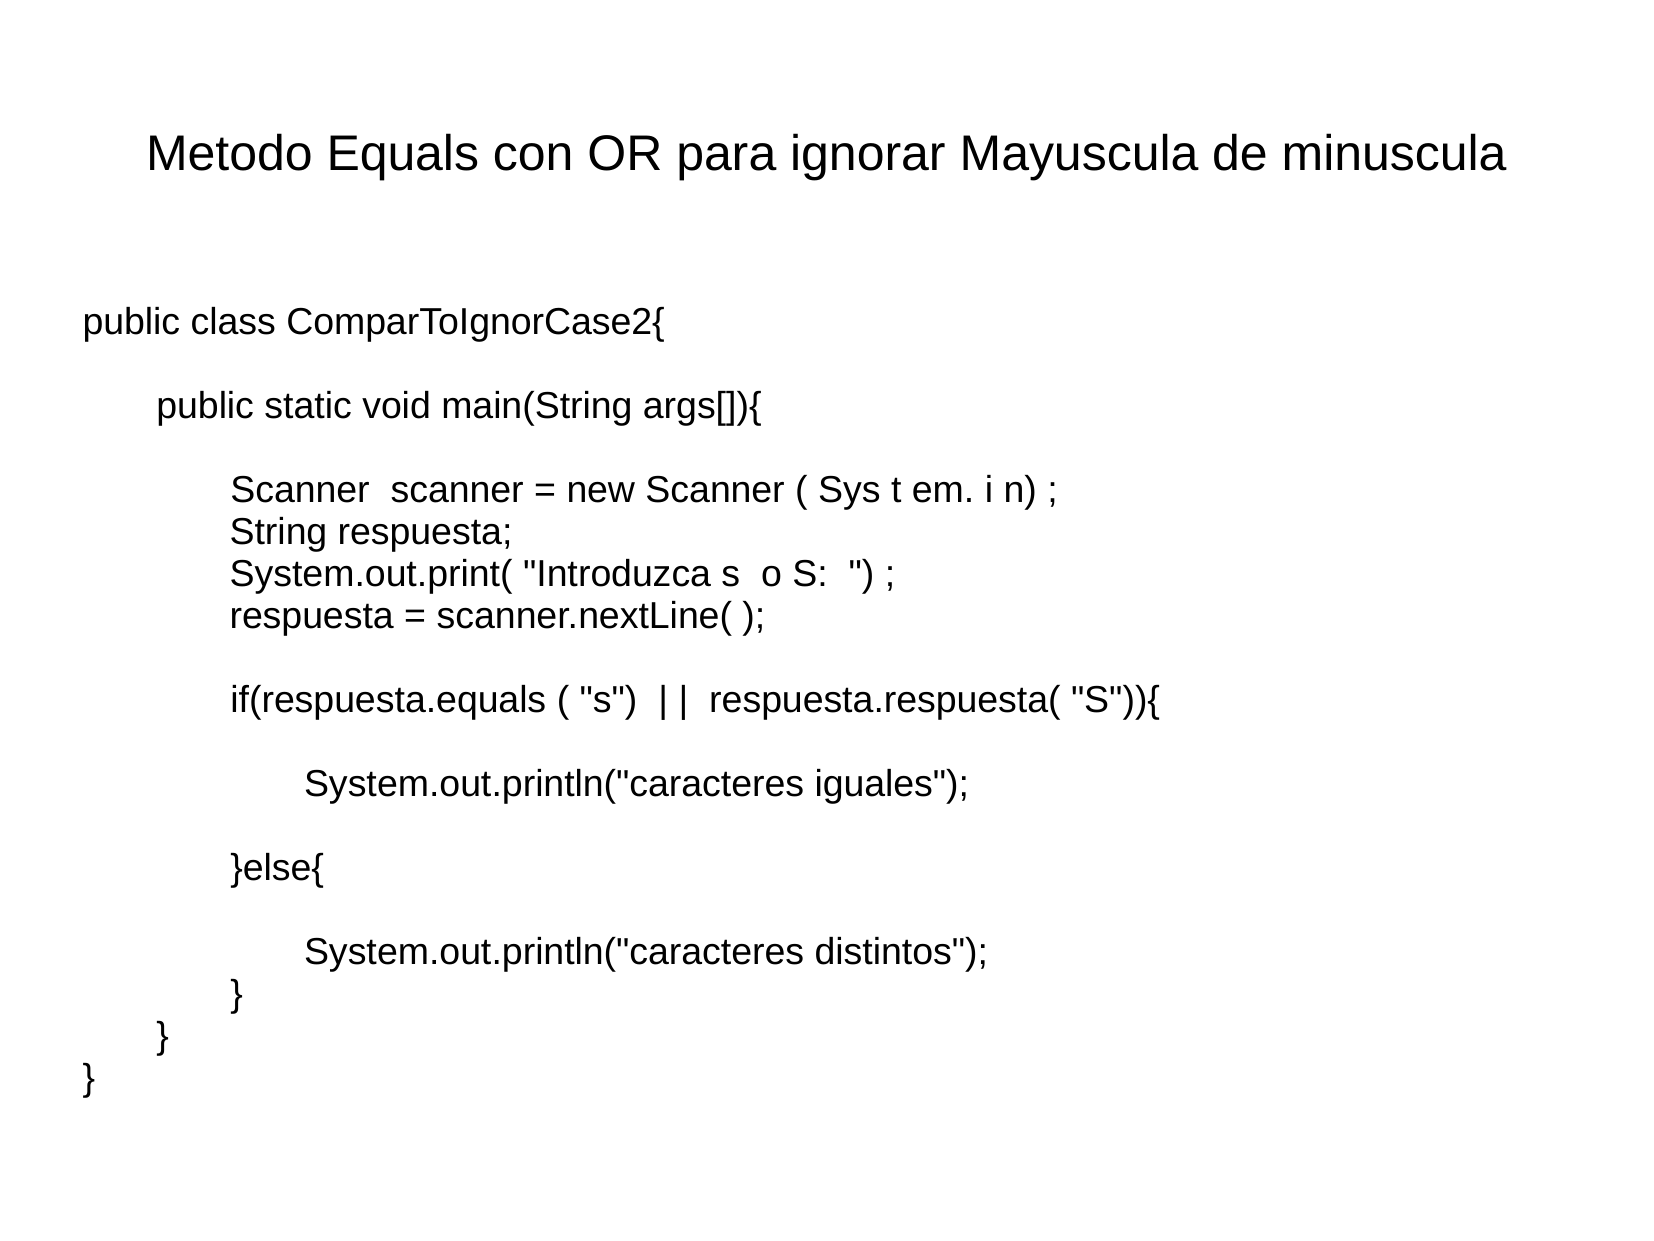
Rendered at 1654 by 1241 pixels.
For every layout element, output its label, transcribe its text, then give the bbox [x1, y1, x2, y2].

title Metodo Equals con OR para ignorar Mayuscula de minuscula [82, 49, 1571, 257]
subtitle public class ComparToIgnorCase2{ public static void main(String args[]){ Scanner scanner = new Scanner ( Sys t em. i n) ; String respuesta; System.out.print( "Introduzca s o S: ") ; respuesta = scanner.nextLine( ); if(respuesta.equals ( "s") | | respuesta.respuesta( "S")){ System.out.println("caracteres iguales"); }else{ System.out.println("caracteres distintos"); } } } [82, 290, 1571, 1109]
